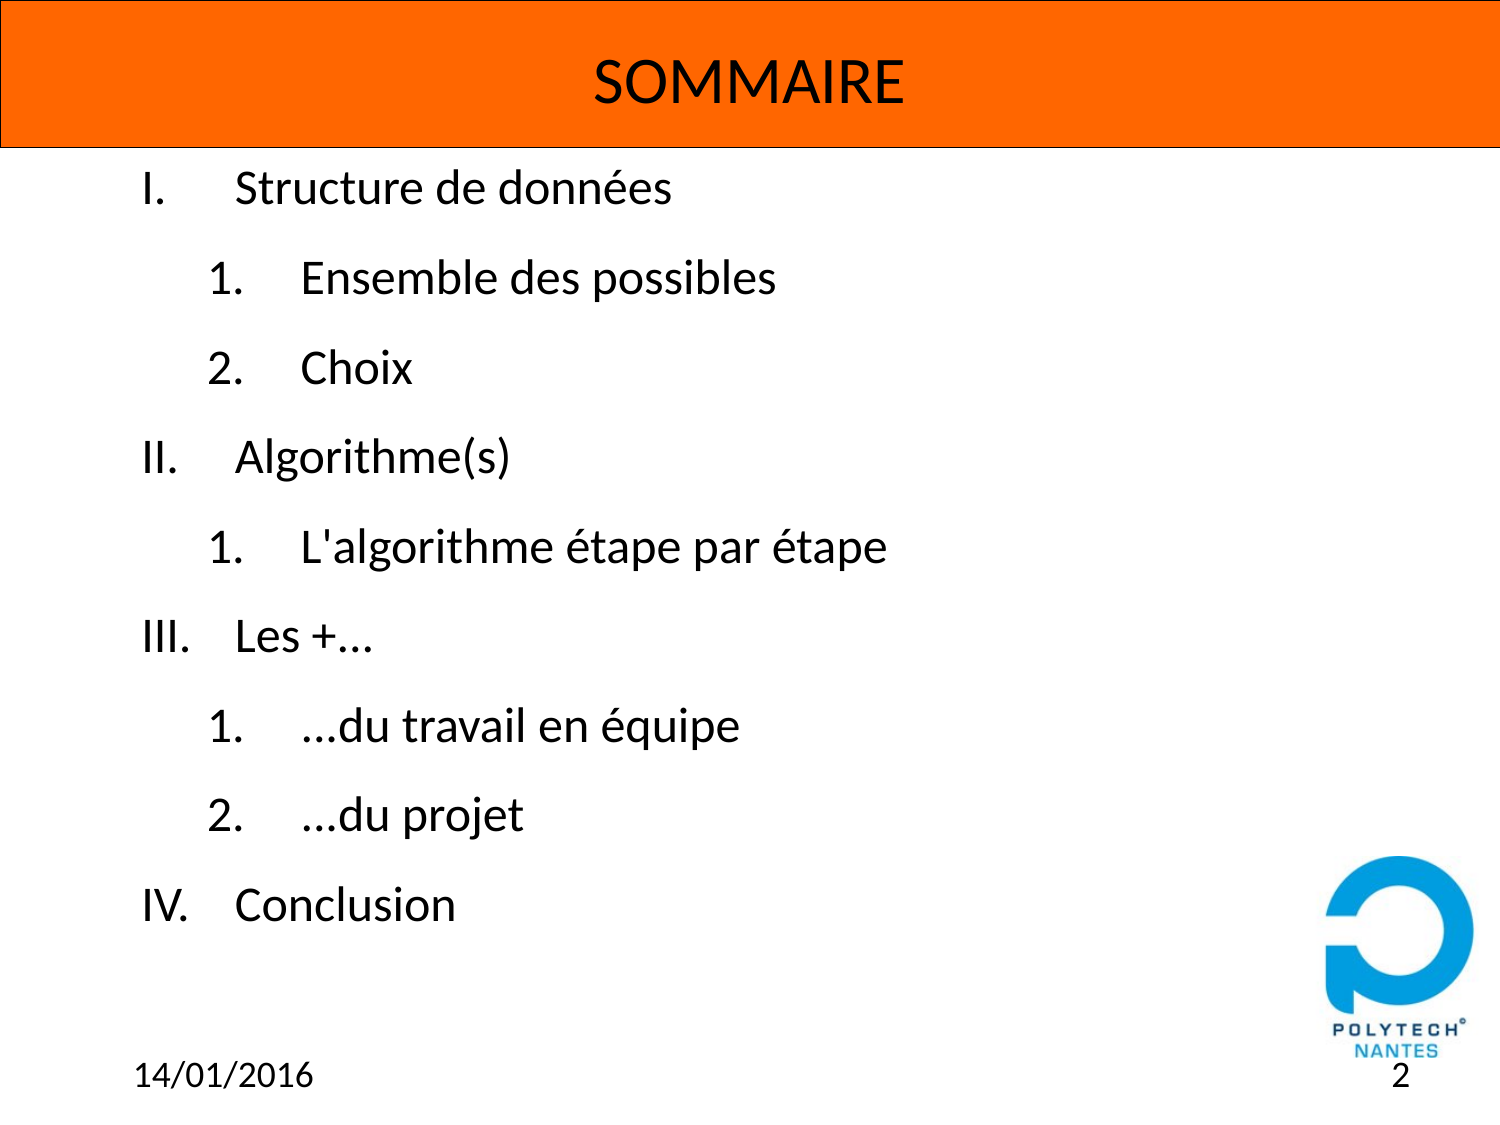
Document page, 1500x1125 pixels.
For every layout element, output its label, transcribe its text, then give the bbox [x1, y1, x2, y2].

picture [1299, 856, 1500, 1058]
list Structure de données Ensemble des possibles Choix Algorithme(s) L'algorithme étape par étape Les +... ...du travail en équipe ...du projet Conclusion [126, 147, 1477, 1034]
title SOMMAIRE [0, 29, 1500, 148]
